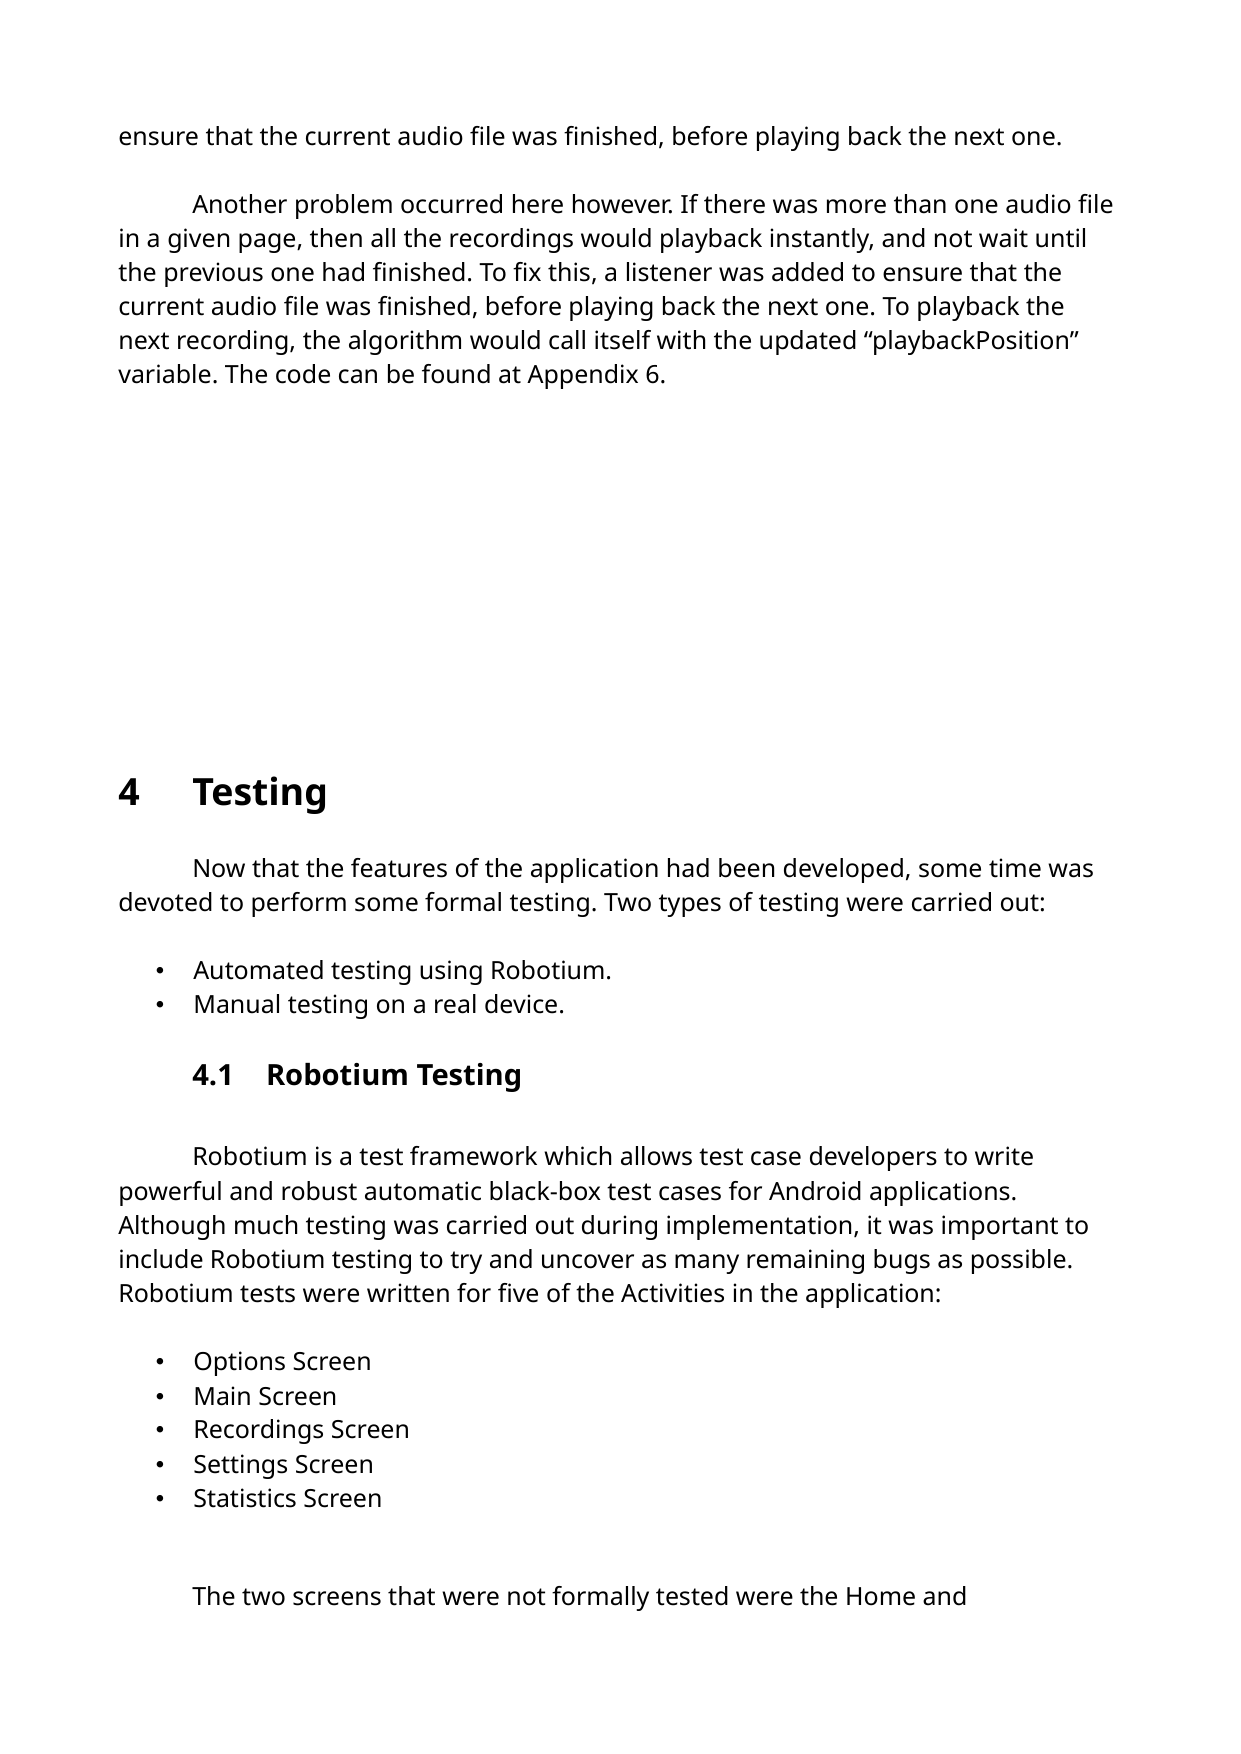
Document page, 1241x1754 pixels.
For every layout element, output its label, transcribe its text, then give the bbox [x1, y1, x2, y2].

text ensure that the current audio file was finished, before playing back the next one. [118, 118, 1122, 152]
list Options Screen [156, 1344, 1122, 1378]
text Another problem occurred here however. If there was more than one audio file in a given page, then all the recordings would playback instantly, and not wait until the previous one had finished. To fix this, a listener was added to ensure that the current audio file was finished, before playing back the next one. To playback the next recording, the algorithm would call itself with the updated “playbackPosition” variable. The code can be found at Appendix 6. [118, 186, 1122, 391]
text The two screens that were not formally tested were the Home and [118, 1565, 1122, 1616]
list Main Screen [156, 1378, 1122, 1412]
list Settings Screen [156, 1446, 1122, 1480]
text 4.1 Robotium Testing [118, 1055, 1122, 1094]
text 4 Testing [118, 765, 1122, 816]
text Robotium is a test framework which allows test case developers to write powerful and robust automatic black-box test cases for Android applications. Although much testing was carried out during implementation, it was important to include Robotium testing to try and uncover as many remaining bugs as possible. Robotium tests were written for five of the Activities in the application: [118, 1134, 1122, 1310]
list Recordings Screen [156, 1412, 1122, 1446]
list Statistics Screen [156, 1480, 1122, 1514]
text Now that the features of the application had been developed, some time was devoted to perform some formal testing. Two types of testing were carried out: [118, 850, 1122, 918]
list Manual testing on a real device. [156, 987, 1122, 1021]
list Automated testing using Robotium. [156, 952, 1122, 987]
